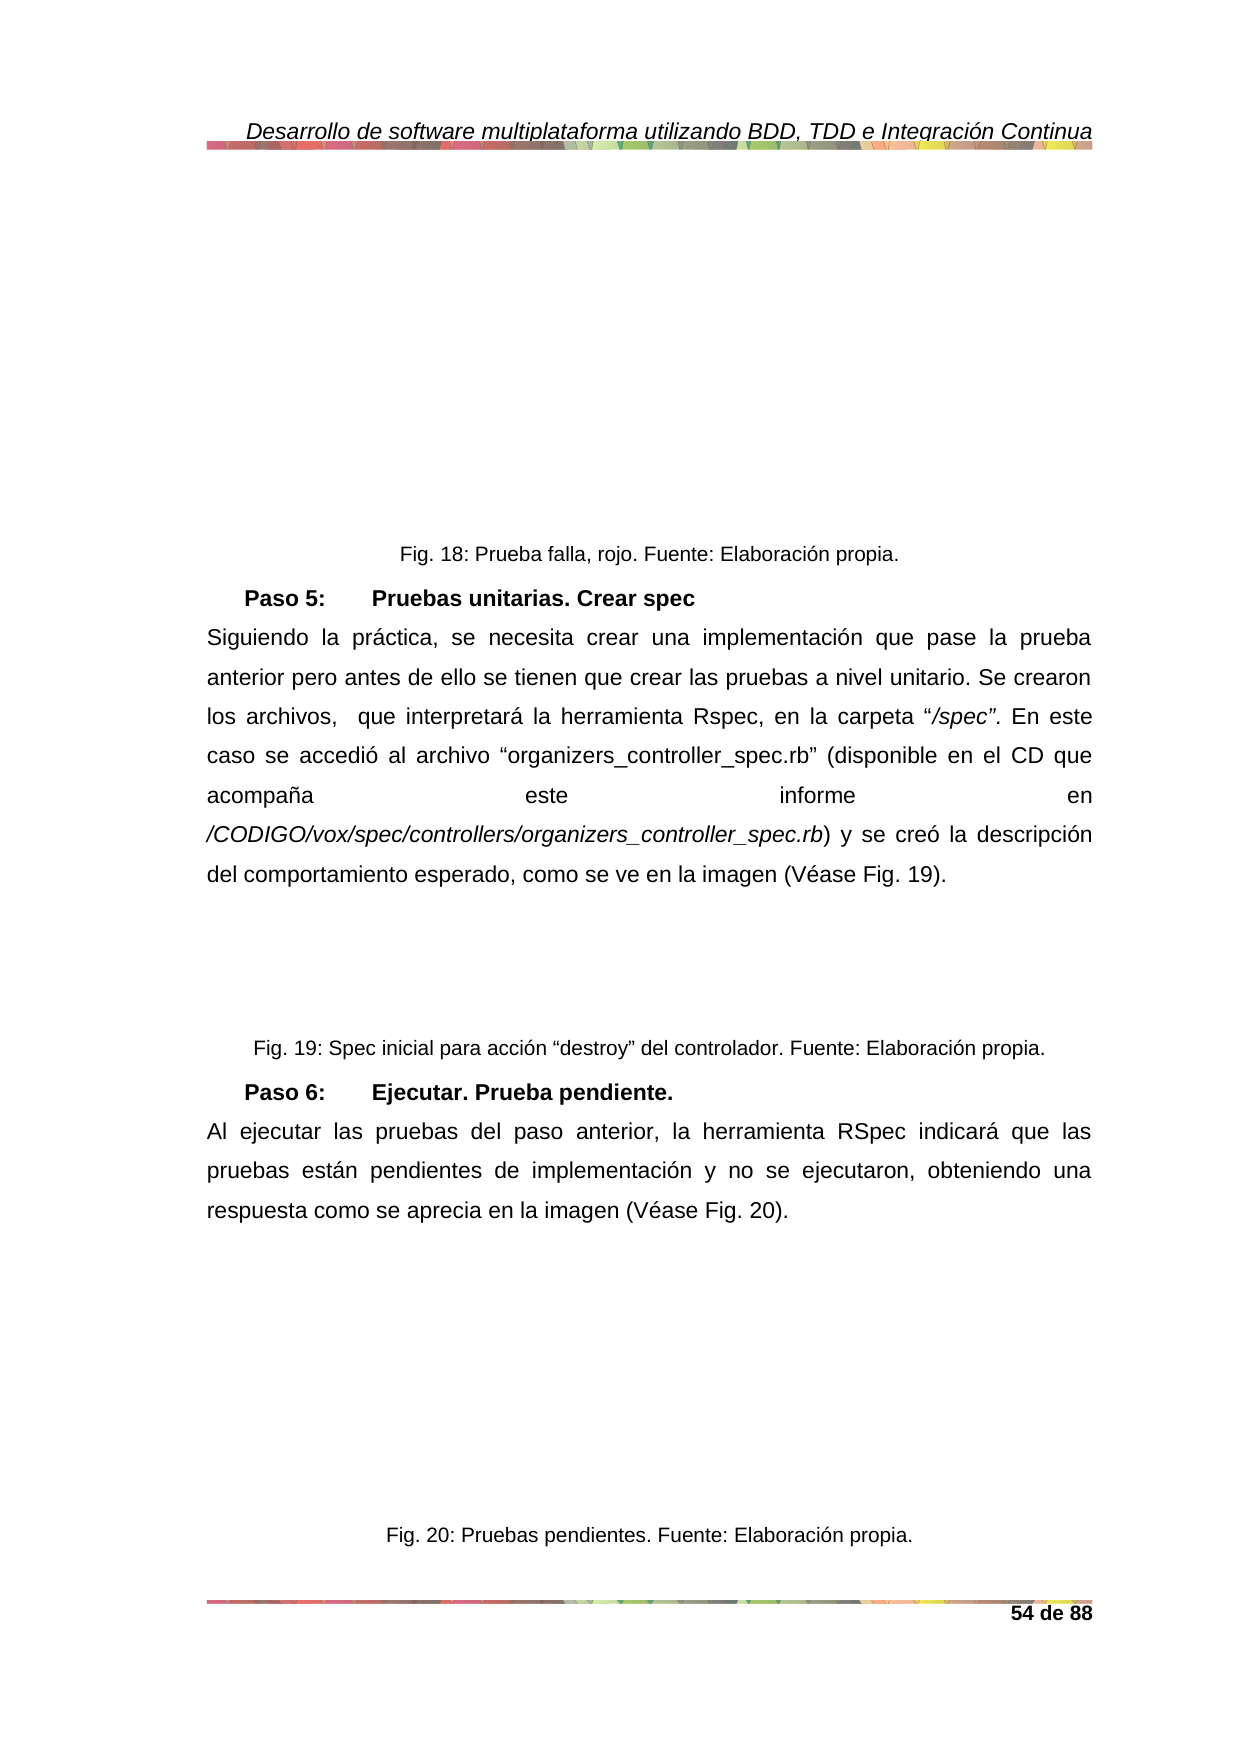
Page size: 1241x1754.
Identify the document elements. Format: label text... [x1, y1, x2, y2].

table_cell Fig. 18: Prueba falla, rojo. Fuente: Elaboración propia. [207, 524, 1093, 584]
table_header [207, 1236, 1093, 1505]
table_header [207, 900, 1093, 1018]
list Pruebas unitarias. Crear spec [244, 584, 1093, 611]
table_cell Fig. 20: Pruebas pendientes. Fuente: Elaboración propia. [207, 1505, 1093, 1565]
text Al ejecutar las pruebas del paso anterior, la herramienta RSpec indicará que las pruebas están pendientes de implementación y no se ejecutaron, obteniendo una respuesta como se aprecia en la imagen (Véase Fig. 20). [207, 1118, 1093, 1223]
text Siguiendo la práctica, se necesita crear una implementación que pase la prueba anterior pero antes de ello se tienen que crear las pruebas a nivel unitario. Se crearon los archivos, que interpretará la herramienta Rspec, en la carpeta “/spec”. En este caso se accedió al archivo “organizers_controller_spec.rb” (disponible en el CD que acompaña este informe en /CODIGO/vox/spec/controllers/organizers_controller_spec.rb) y se creó la descripción del comportamiento esperado, como se ve en la imagen (Véase Fig. 19). [207, 624, 1093, 887]
table_cell Fig. 19: Spec inicial para acción “destroy” del controlador. Fuente: Elaboración propia. [207, 1018, 1093, 1078]
table_header [207, 184, 1093, 524]
list Ejecutar. Prueba pendiente. [244, 1078, 1093, 1105]
